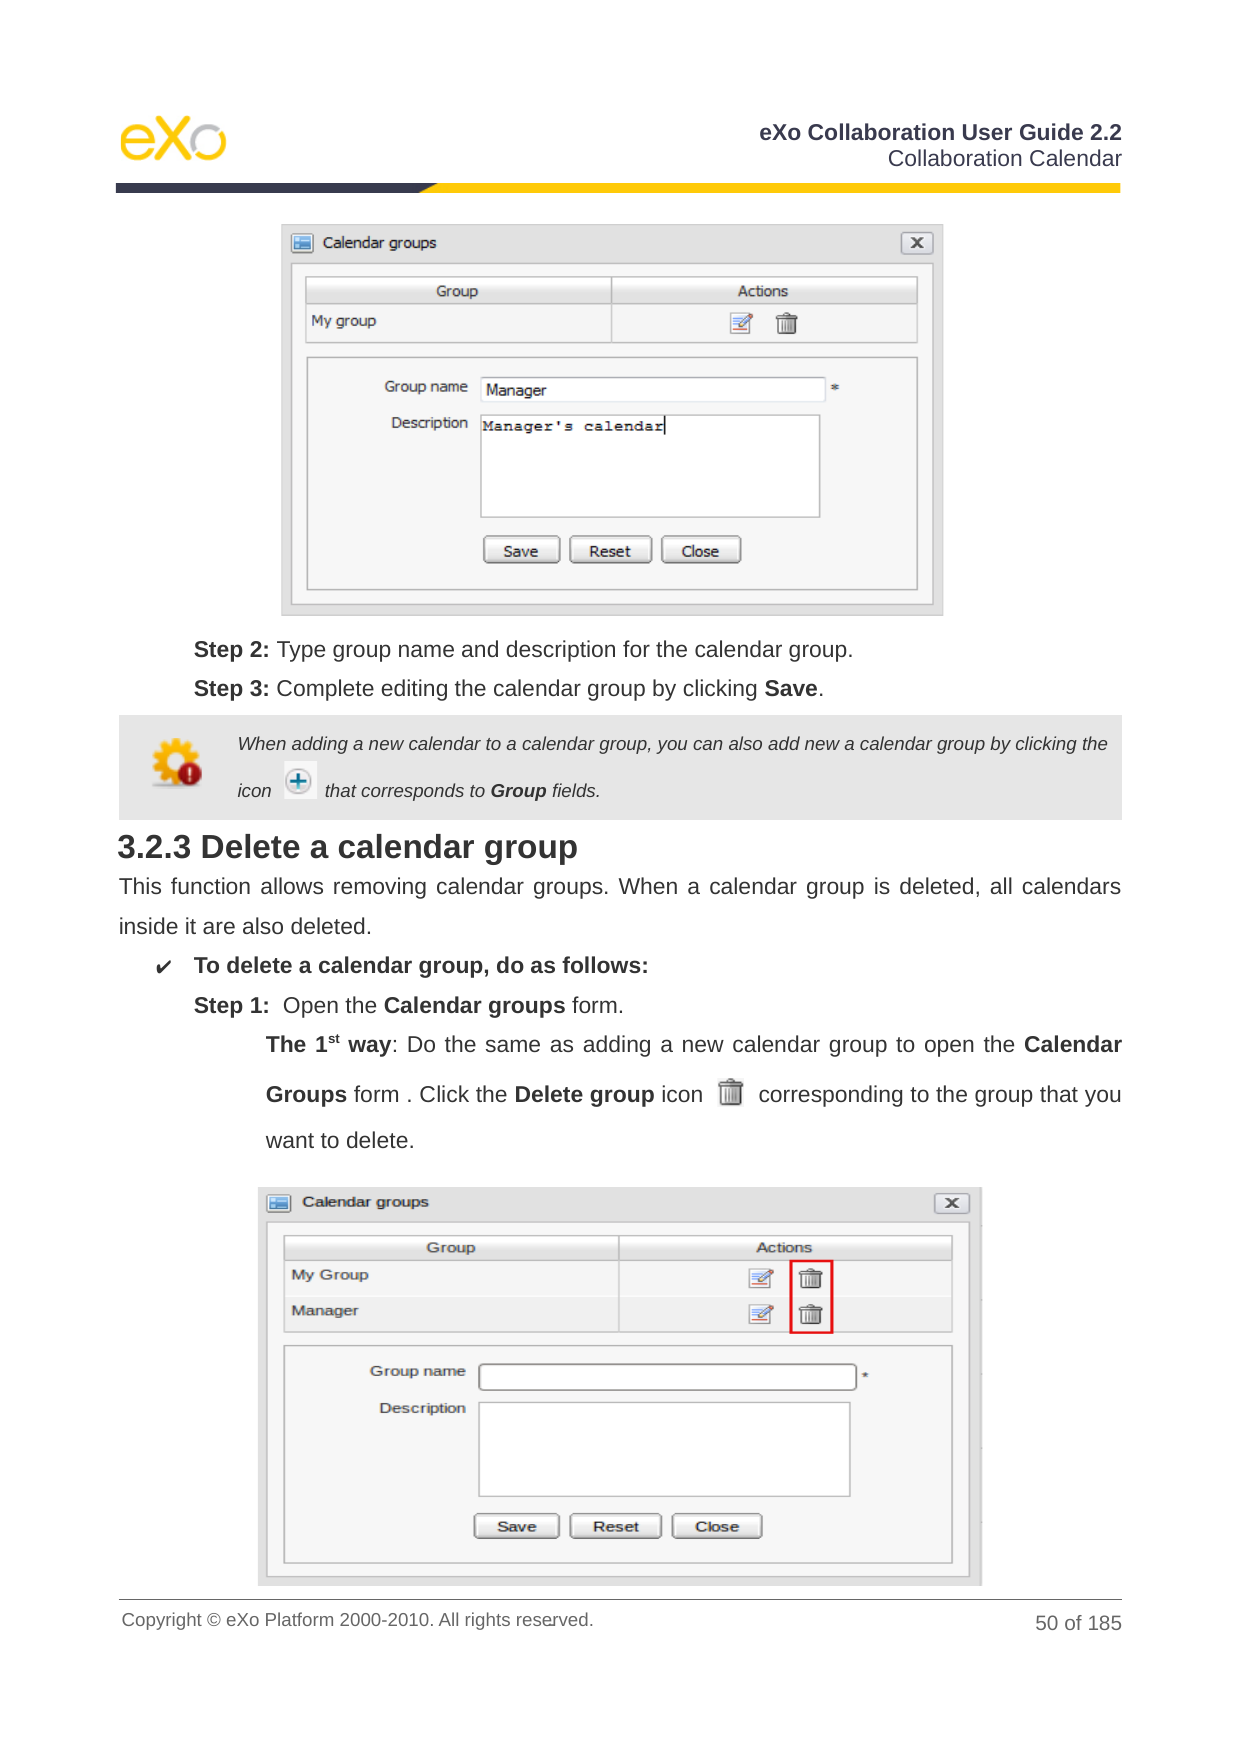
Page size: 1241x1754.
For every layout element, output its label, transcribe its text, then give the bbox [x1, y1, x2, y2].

table_header [119, 715, 231, 820]
table_header When adding a new calendar to a calendar group, you can also add new a calendar group by clicking the icon that corresponds to Group fields. [231, 715, 1122, 820]
list The 1st way: Do the same as adding a new calendar group to open the Calendar Groups form . Click the Delete group icon corresponding to the group that you want to delete. [228, 1031, 1122, 1153]
picture [281, 224, 944, 616]
text This function allows removing calendar groups. When a calendar group is deleted, all calendars inside it are also deleted. [118, 873, 1122, 939]
picture [284, 761, 318, 799]
picture [151, 738, 202, 789]
list Step 2: Type group name and description for the calendar group. [156, 616, 1122, 662]
list Step 1: Open the Calendar groups form. [156, 992, 1122, 1018]
picture [257, 1187, 983, 1586]
picture [120, 115, 227, 161]
picture [717, 1078, 744, 1107]
picture [115, 183, 1121, 193]
subtitle Delete a calendar group [117, 827, 1122, 866]
list Step 3: Complete editing the calendar group by clicking Save. [156, 675, 1122, 702]
list To delete a calendar group, do as follows: [156, 952, 1122, 978]
